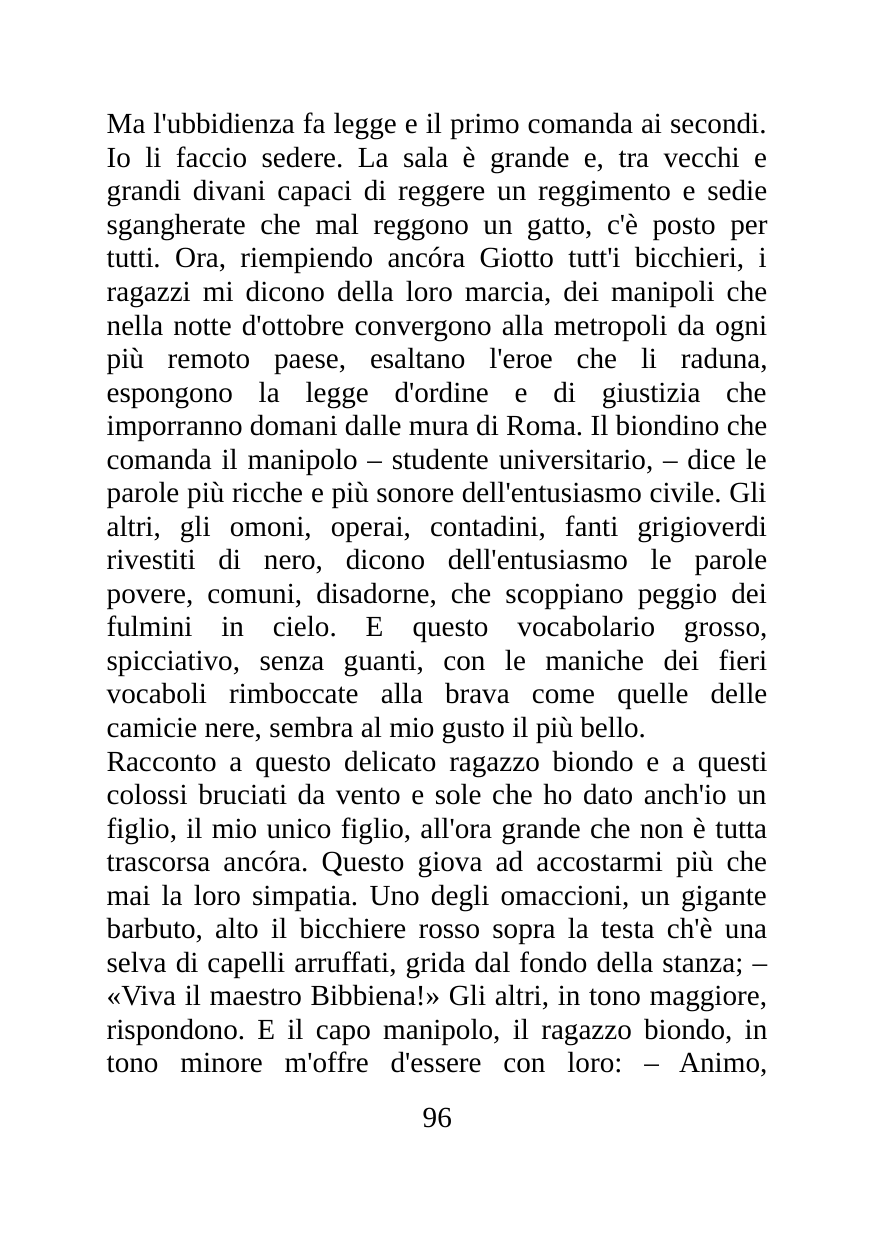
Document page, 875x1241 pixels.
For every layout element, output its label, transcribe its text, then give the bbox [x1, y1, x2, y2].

text Racconto a questo delicato ragazzo biondo e a questi colossi bruciati da vento e sole che ho dato anch'io un figlio, il mio unico figlio, all'ora grande che non è tutta trascorsa ancóra. Questo giova ad accostarmi più che mai la loro simpatia. Uno degli omaccioni, un gigante barbuto, alto il bicchiere rosso sopra la testa ch'è una selva di capelli arruffati, grida dal fondo della stanza; – «Viva il maestro Bibbiena!» Gli altri, in tono maggiore, rispondono. E il capo manipolo, il ragazzo biondo, in tono minore m'offre d'essere con loro: – Animo, [106, 744, 768, 1079]
text Ma l'ubbidienza fa legge e il primo comanda ai secondi. Io li faccio sedere. La sala è grande e, tra vecchi e grandi divani capaci di reggere un reggimento e sedie sgangherate che mal reggono un gatto, c'è posto per tutti. Ora, riempiendo ancóra Giotto tutt'i bicchieri, i ragazzi mi dicono della loro marcia, dei manipoli che nella notte d'ottobre convergono alla metropoli da ogni più remoto paese, esaltano l'eroe che li raduna, espongono la legge d'ordine e di giustizia che imporranno domani dalle mura di Roma. Il biondino che comanda il manipolo – studente universitario, – dice le parole più ricche e più sonore dell'entusiasmo civile. Gli altri, gli omoni, operai, contadini, fanti grigioverdi rivestiti di nero, dicono dell'entusiasmo le parole povere, comuni, disadorne, che scoppiano peggio dei fulmini in cielo. E questo vocabolario grosso, spicciativo, senza guanti, con le maniche dei fieri vocaboli rimboccate alla brava come quelle delle camicie nere, sembra al mio gusto il più bello. [106, 106, 768, 744]
